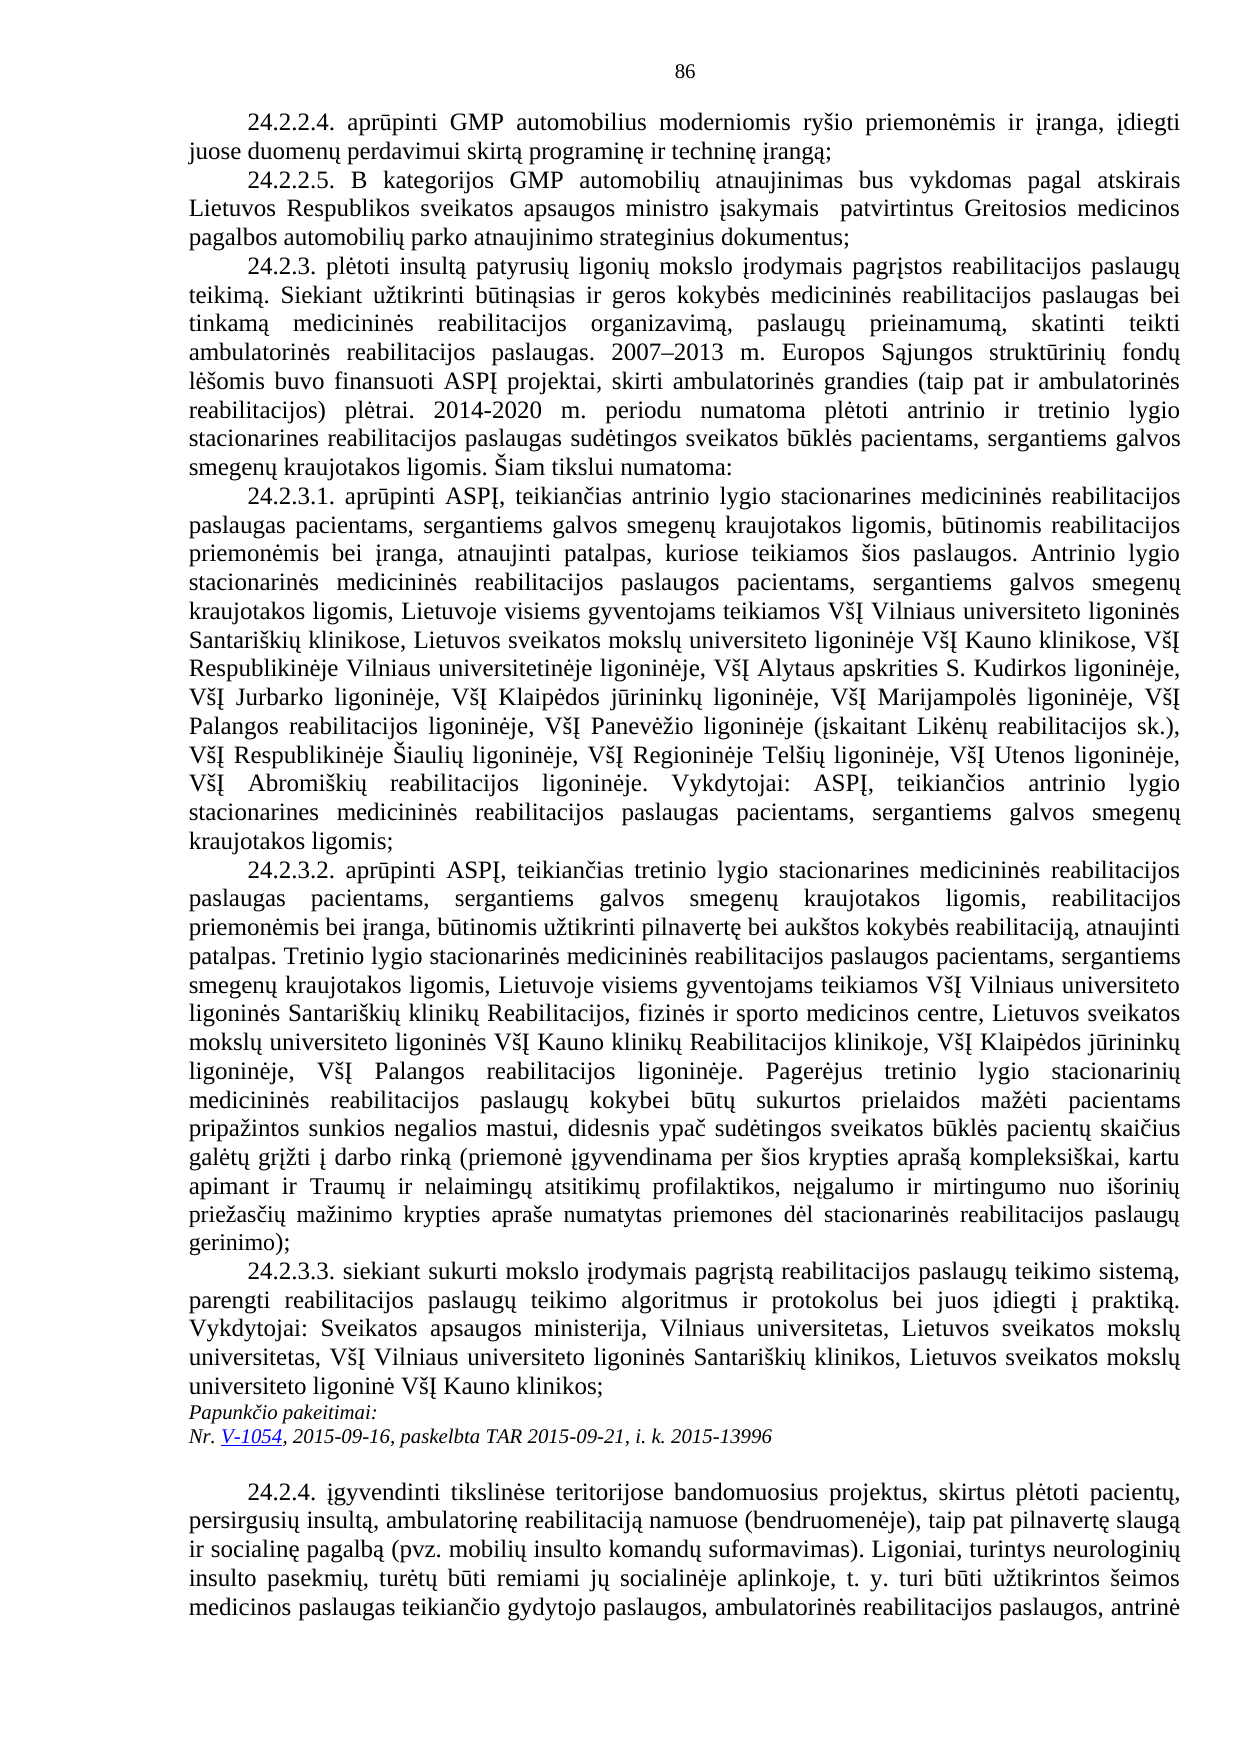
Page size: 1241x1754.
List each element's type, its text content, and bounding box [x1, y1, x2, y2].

text 24.2.3.2. aprūpinti ASPĮ, teikiančias tretinio lygio stacionarines medicininės reabilitacijos paslaugas pacientams, sergantiems galvos smegenų kraujotakos ligomis, reabilitacijos priemonėmis bei įranga, būtinomis užtikrinti pilnavertę bei aukštos kokybės reabilitaciją, atnaujinti patalpas. Tretinio lygio stacionarinės medicininės reabilitacijos paslaugos pacientams, sergantiems smegenų kraujotakos ligomis, Lietuvoje visiems gyventojams teikiamos VšĮ Vilniaus universiteto ligoninės Santariškių klinikų Reabilitacijos, fizinės ir sporto medicinos centre, Lietuvos sveikatos mokslų universiteto ligoninės VšĮ Kauno klinikų Reabilitacijos klinikoje, VšĮ Klaipėdos jūrininkų ligoninėje, VšĮ Palangos reabilitacijos ligoninėje. Pagerėjus tretinio lygio stacionarinių medicininės reabilitacijos paslaugų kokybei būtų sukurtos prielaidos mažėti pacientams pripažintos sunkios negalios mastui, didesnis ypač sudėtingos sveikatos būklės pacientų skaičius galėtų grįžti į darbo rinką (priemonė įgyvendinama per šios krypties aprašą kompleksiškai, kartu apimant ir Traumų ir nelaimingų atsitikimų profilaktikos, neįgalumo ir mirtingumo nuo išorinių priežasčių mažinimo krypties apraše numatytas priemones dėl stacionarinės reabilitacijos paslaugų gerinimo); [188, 855, 1181, 1256]
text 24.2.2.4. aprūpinti GMP automobilius moderniomis ryšio priemonėmis ir įranga, įdiegti juose duomenų perdavimui skirtą programinę ir techninę įrangą; [188, 107, 1181, 165]
text 24.2.3.3. siekiant sukurti mokslo įrodymais pagrįstą reabilitacijos paslaugų teikimo sistemą, parengti reabilitacijos paslaugų teikimo algoritmus ir protokolus bei juos įdiegti į praktiką. Vykdytojai: Sveikatos apsaugos ministerija, Vilniaus universitetas, Lietuvos sveikatos mokslų universitetas, VšĮ Vilniaus universiteto ligoninės Santariškių klinikos, Lietuvos sveikatos mokslų universiteto ligoninė VšĮ Kauno klinikos; [188, 1256, 1181, 1400]
text Nr. V-1054, 2015-09-16, paskelbta TAR 2015-09-21, i. k. 2015-13996 [188, 1424, 1181, 1448]
text 24.2.2.5. B kategorijos GMP automobilių atnaujinimas bus vykdomas pagal atskirais Lietuvos Respublikos sveikatos apsaugos ministro įsakymais patvirtintus Greitosios medicinos pagalbos automobilių parko atnaujinimo strateginius dokumentus; [188, 165, 1181, 251]
text Papunkčio pakeitimai: [188, 1400, 1181, 1424]
text 24.2.4. įgyvendinti tikslinėse teritorijose bandomuosius projektus, skirtus plėtoti pacientų, persirgusių insultą, ambulatorinę reabilitaciją namuose (bendruomenėje), taip pat pilnavertę slaugą ir socialinę pagalbą (pvz. mobilių insulto komandų suformavimas). Ligoniai, turintys neurologinių insulto pasekmių, turėtų būti remiami jų socialinėje aplinkoje, t. y. turi būti užtikrintos šeimos medicinos paslaugas teikiančio gydytojo paslaugos, ambulatorinės reabilitacijos paslaugos, antrinė [188, 1477, 1181, 1620]
text 24.2.3. plėtoti insultą patyrusių ligonių mokslo įrodymais pagrįstos reabilitacijos paslaugų teikimą. Siekiant užtikrinti būtinąsias ir geros kokybės medicininės reabilitacijos paslaugas bei tinkamą medicininės reabilitacijos organizavimą, paslaugų prieinamumą, skatinti teikti ambulatorinės reabilitacijos paslaugas. 2007–2013 m. Europos Sąjungos struktūrinių fondų lėšomis buvo finansuoti ASPĮ projektai, skirti ambulatorinės grandies (taip pat ir ambulatorinės reabilitacijos) plėtrai. 2014-2020 m. periodu numatoma plėtoti antrinio ir tretinio lygio stacionarines reabilitacijos paslaugas sudėtingos sveikatos būklės pacientams, sergantiems galvos smegenų kraujotakos ligomis. Šiam tikslui numatoma: [188, 251, 1181, 481]
text 24.2.3.1. aprūpinti ASPĮ, teikiančias antrinio lygio stacionarines medicininės reabilitacijos paslaugas pacientams, sergantiems galvos smegenų kraujotakos ligomis, būtinomis reabilitacijos priemonėmis bei įranga, atnaujinti patalpas, kuriose teikiamos šios paslaugos. Antrinio lygio stacionarinės medicininės reabilitacijos paslaugos pacientams, sergantiems galvos smegenų kraujotakos ligomis, Lietuvoje visiems gyventojams teikiamos VšĮ Vilniaus universiteto ligoninės Santariškių klinikose, Lietuvos sveikatos mokslų universiteto ligoninėje VšĮ Kauno klinikose, VšĮ Respublikinėje Vilniaus universitetinėje ligoninėje, VšĮ Alytaus apskrities S. Kudirkos ligoninėje, VšĮ Jurbarko ligoninėje, VšĮ Klaipėdos jūrininkų ligoninėje, VšĮ Marijampolės ligoninėje, VšĮ Palangos reabilitacijos ligoninėje, VšĮ Panevėžio ligoninėje (įskaitant Likėnų reabilitacijos sk.), VšĮ Respublikinėje Šiaulių ligoninėje, VšĮ Regioninėje Telšių ligoninėje, VšĮ Utenos ligoninėje, VšĮ Abromiškių reabilitacijos ligoninėje. Vykdytojai: ASPĮ, teikiančios antrinio lygio stacionarines medicininės reabilitacijos paslaugas pacientams, sergantiems galvos smegenų kraujotakos ligomis; [188, 481, 1181, 855]
